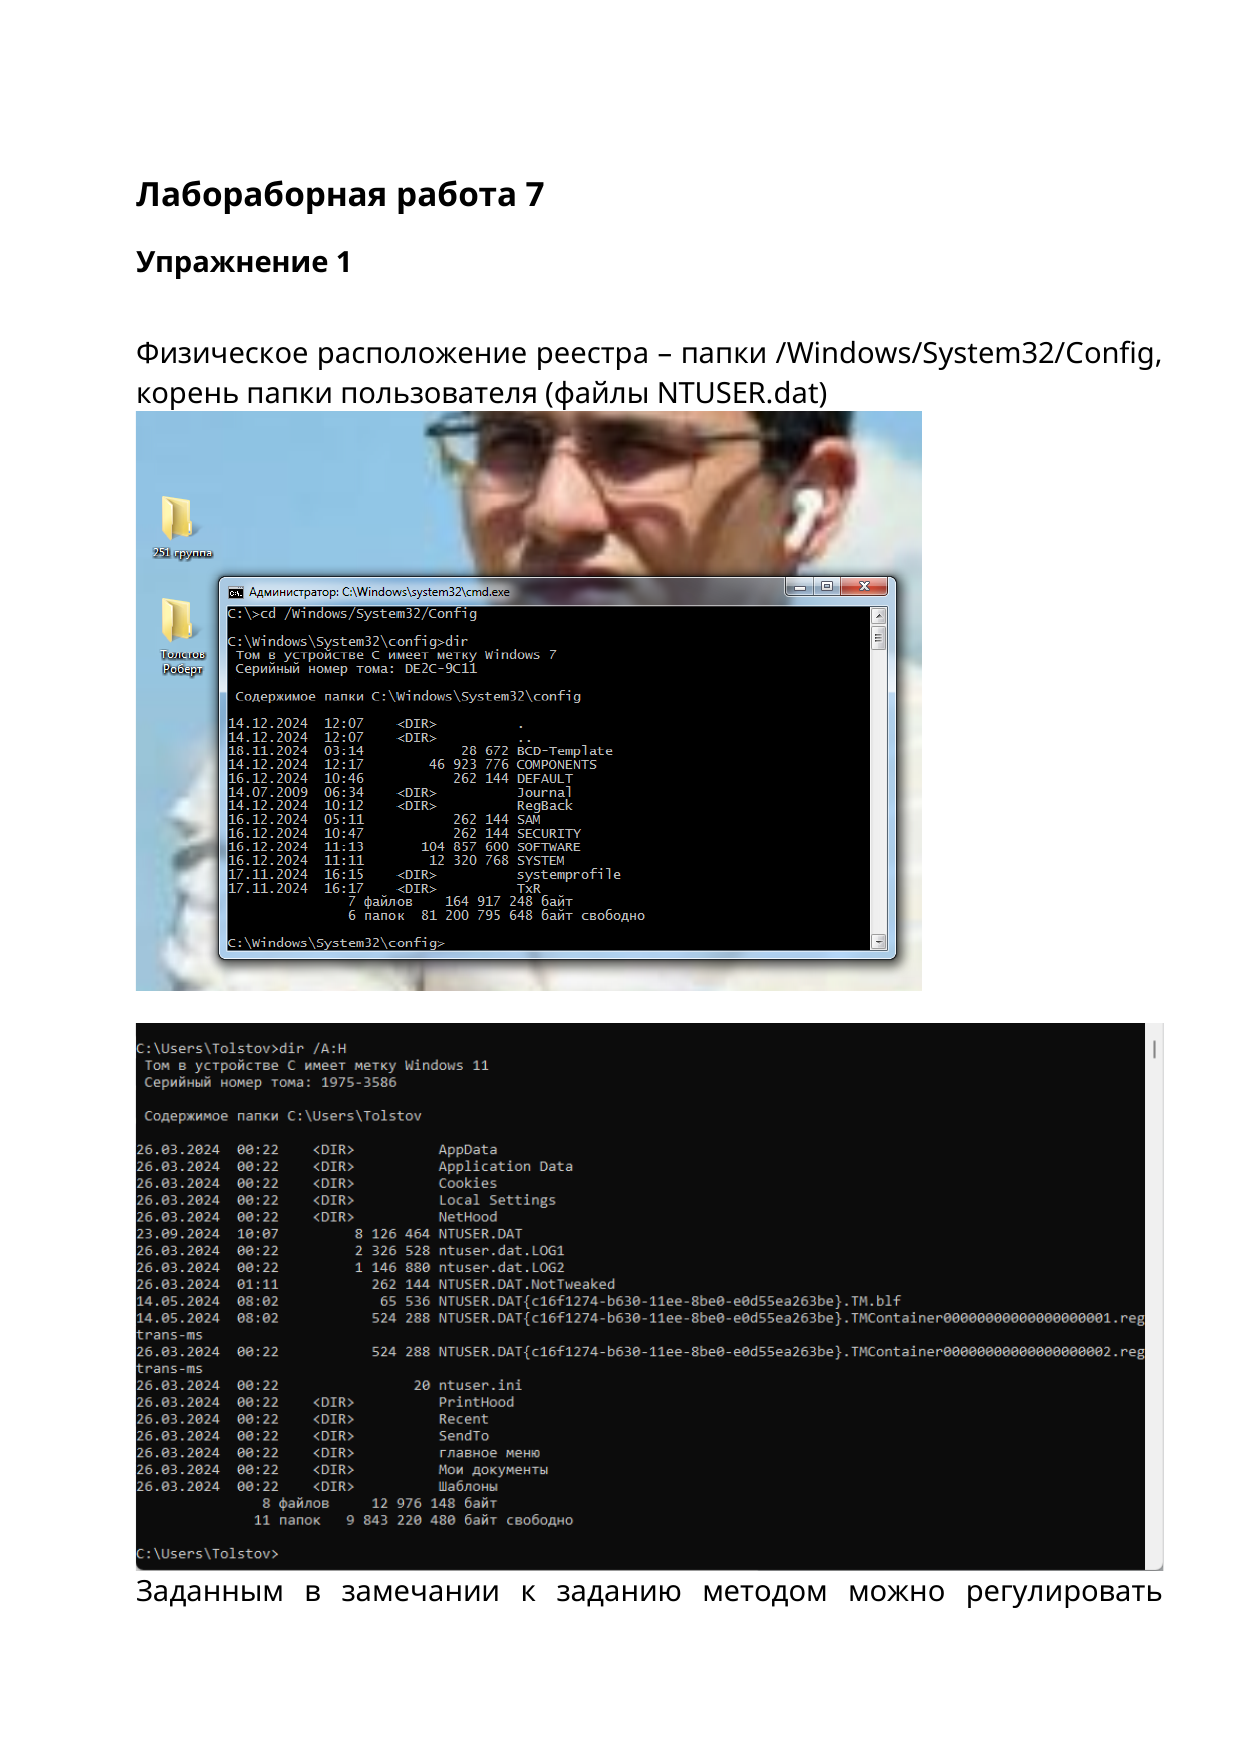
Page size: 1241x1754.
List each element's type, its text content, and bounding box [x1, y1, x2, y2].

text Заданным в замечании к заданию методом можно регулировать [136, 1571, 1163, 1610]
picture [135, 1023, 1164, 1571]
text Физическое расположение реестра – папки /Windows/System32/Config, корень папки пользователя (файлы NTUSER.dat) [136, 333, 1163, 412]
subtitle Упражнение 1 [136, 241, 1163, 281]
subtitle Лабораборная работа 7 [136, 170, 1163, 216]
picture [135, 411, 922, 991]
